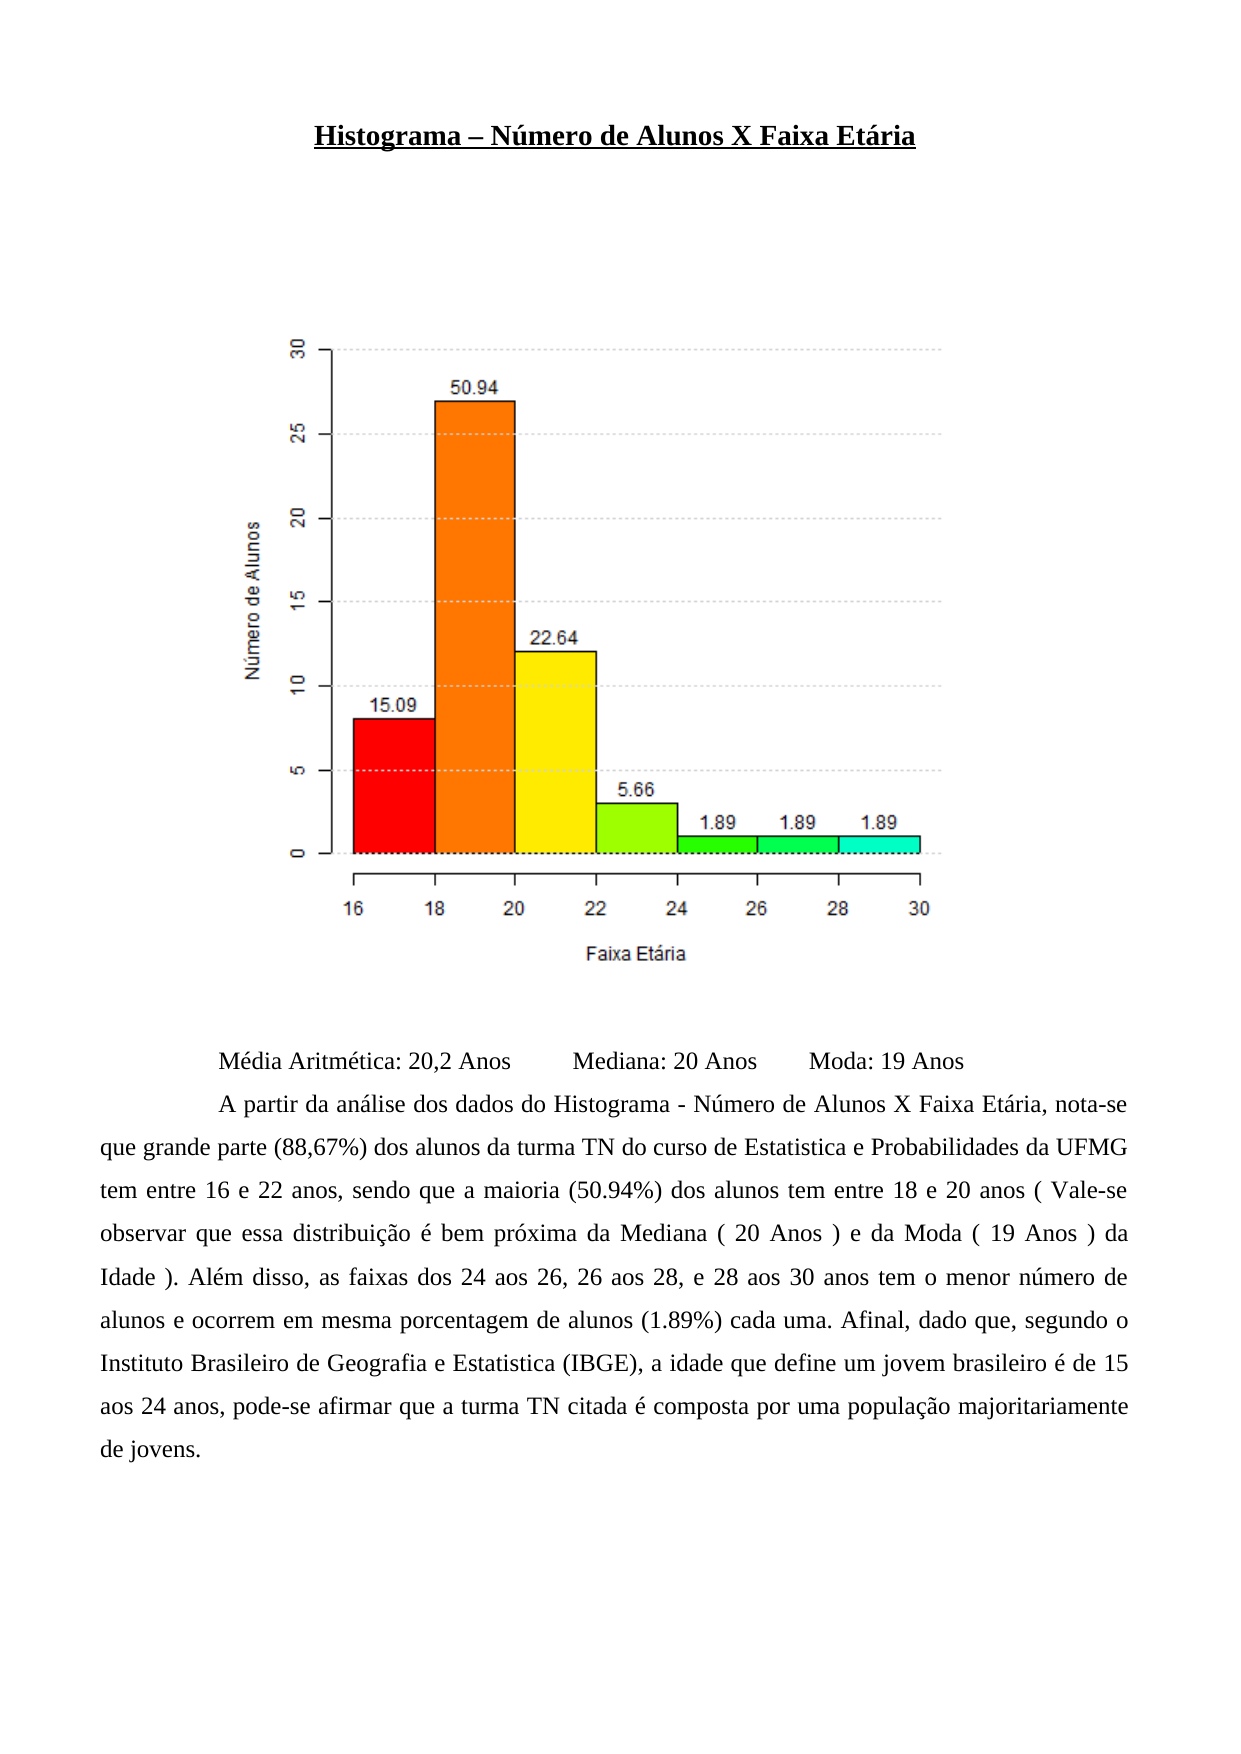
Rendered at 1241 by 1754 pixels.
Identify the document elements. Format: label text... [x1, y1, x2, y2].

text Média Aritmética: 20,2 Anos Mediana: 20 Anos Moda: 19 Anos [100, 1046, 1130, 1075]
text Histograma – Número de Alunos X Faixa Etária [100, 118, 1130, 152]
picture [239, 238, 990, 989]
text A partir da análise dos dados do Histograma - Número de Alunos X Faixa Etária, nota-se que grande parte (88,67%) dos alunos da turma TN do curso de Estatistica e Probabilidades da UFMG tem entre 16 e 22 anos, sendo que a maioria (50.94%) dos alunos tem entre 18 e 20 anos ( Vale-se observar que essa distribuição é bem próxima da Mediana ( 20 Anos ) e da Moda ( 19 Anos ) da Idade ). Além disso, as faixas dos 24 aos 26, 26 aos 28, e 28 aos 30 anos tem o menor número de alunos e ocorrem em mesma porcentagem de alunos (1.89%) cada uma. Afinal, dado que, segundo o Instituto Brasileiro de Geografia e Estatistica (IBGE), a idade que define um jovem brasileiro é de 15 aos 24 anos, pode-se afirmar que a turma TN citada é composta por uma população majoritariamente de jovens. [100, 1089, 1130, 1463]
